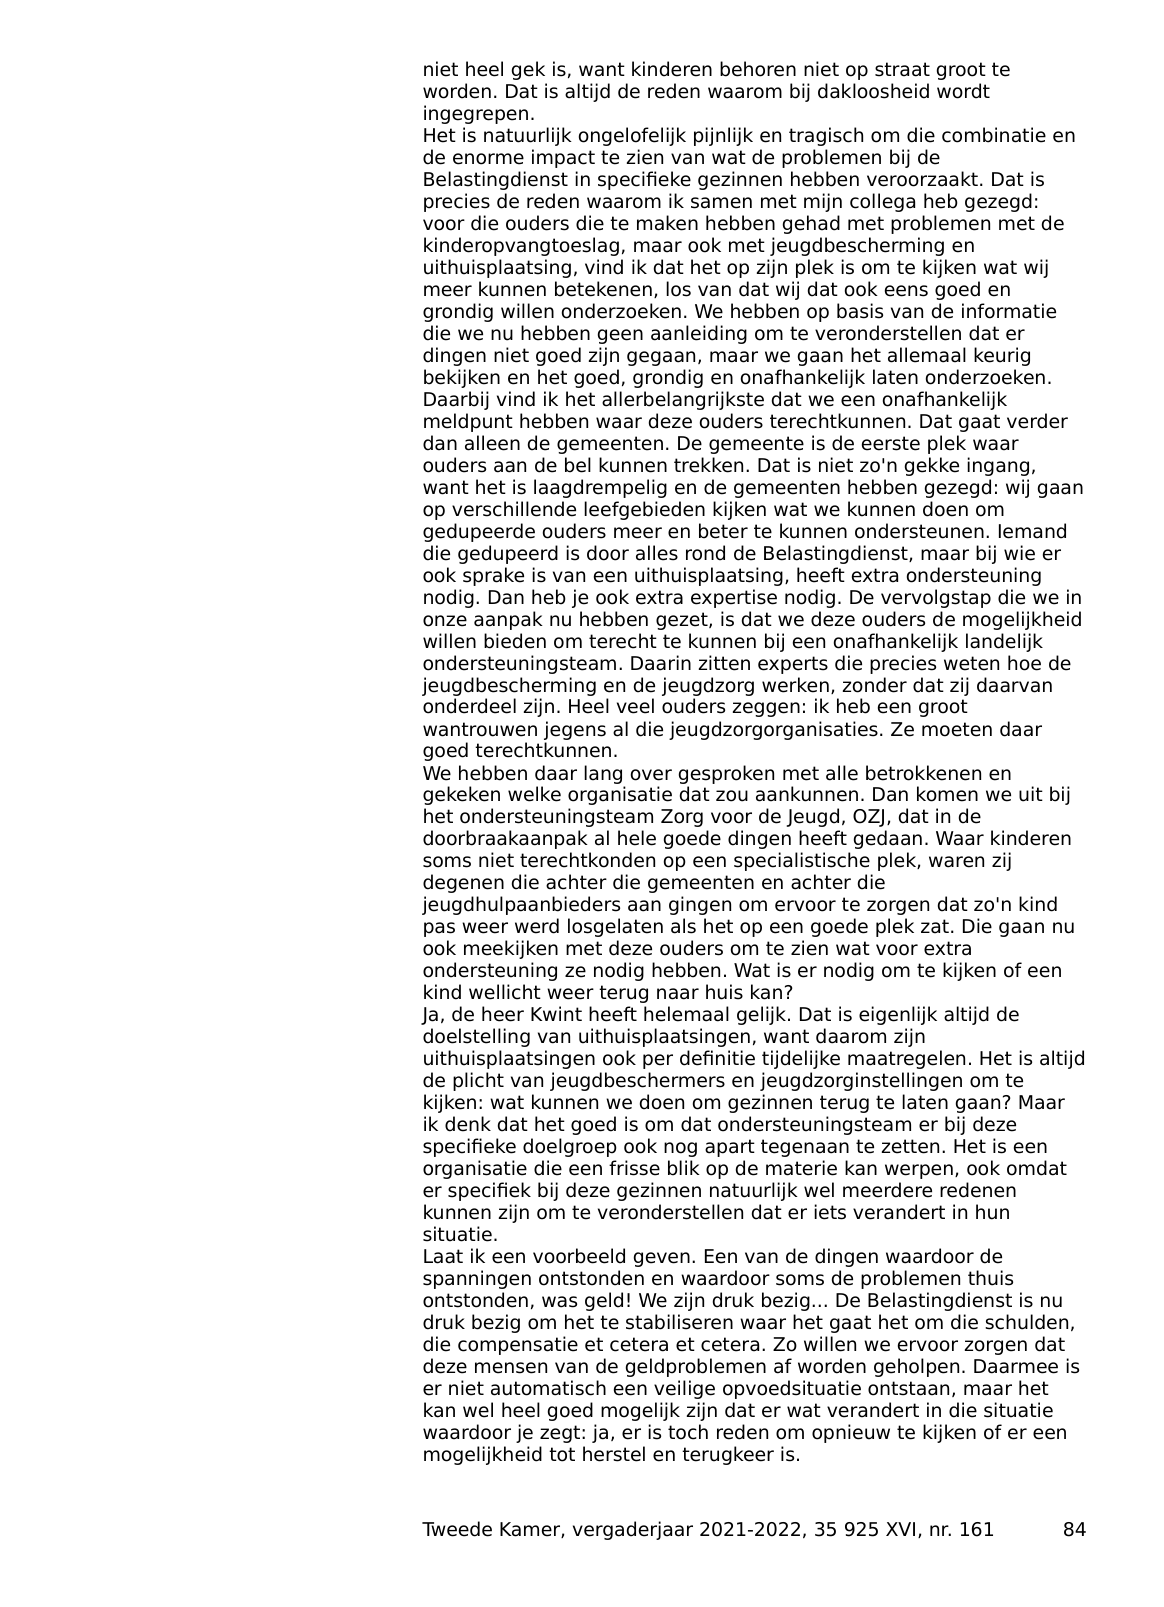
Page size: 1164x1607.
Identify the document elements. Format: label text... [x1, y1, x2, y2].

text Laat ik een voorbeeld geven. Een van de dingen waardoor de spanningen ontstonden en waardoor soms de problemen thuis ontstonden, was geld! We zijn druk bezig... De Belastingdienst is nu druk bezig om het te stabiliseren waar het gaat het om die schulden, die compensatie et cetera et cetera. Zo willen we ervoor zorgen dat deze mensen van de geldproblemen af worden geholpen. Daarmee is er niet automatisch een veilige opvoedsituatie ontstaan, maar het kan wel heel goed mogelijk zijn dat er wat verandert in die situatie waardoor je zegt: ja, er is toch reden om opnieuw te kijken of er een mogelijkheid tot herstel en terugkeer is. [422, 1246, 1087, 1466]
text We hebben daar lang over gesproken met alle betrokkenen en gekeken welke organisatie dat zou aankunnen. Dan komen we uit bij het ondersteuningsteam Zorg voor de Jeugd, OZJ, dat in de doorbraakaanpak al hele goede dingen heeft gedaan. Waar kinderen soms niet terechtkonden op een specialistische plek, waren zij degenen die achter die gemeenten en achter die jeugdhulpaanbieders aan gingen om ervoor te zorgen dat zo'n kind pas weer werd losgelaten als het op een goede plek zat. Die gaan nu ook meekijken met deze ouders om te zien wat voor extra ondersteuning ze nodig hebben. Wat is er nodig om te kijken of een kind wellicht weer terug naar huis kan? [422, 762, 1087, 1004]
text niet heel gek is, want kinderen behoren niet op straat groot te worden. Dat is altijd de reden waarom bij dakloosheid wordt ingegrepen. [422, 59, 1087, 125]
text Daarbij vind ik het allerbelangrijkste dat we een onafhankelijk meldpunt hebben waar deze ouders terechtkunnen. Dat gaat verder dan alleen de gemeenten. De gemeente is de eerste plek waar ouders aan de bel kunnen trekken. Dat is niet zo'n gekke ingang, want het is laagdrempelig en de gemeenten hebben gezegd: wij gaan op verschillende leefgebieden kijken wat we kunnen doen om gedupeerde ouders meer en beter te kunnen ondersteunen. Iemand die gedupeerd is door alles rond de Belastingdienst, maar bij wie er ook sprake is van een uithuisplaatsing, heeft extra ondersteuning nodig. Dan heb je ook extra expertise nodig. De vervolgstap die we in onze aanpak nu hebben gezet, is dat we deze ouders de mogelijkheid willen bieden om terecht te kunnen bij een onafhankelijk landelijk ondersteuningsteam. Daarin zitten experts die precies weten hoe de jeugdbescherming en de jeugdzorg werken, zonder dat zij daarvan onderdeel zijn. Heel veel ouders zeggen: ik heb een groot wantrouwen jegens al die jeugdzorgorganisaties. Ze moeten daar goed terechtkunnen. [422, 389, 1087, 762]
text Het is natuurlijk ongelofelijk pijnlijk en tragisch om die combinatie en de enorme impact te zien van wat de problemen bij de Belastingdienst in specifieke gezinnen hebben veroorzaakt. Dat is precies de reden waarom ik samen met mijn collega heb gezegd: voor die ouders die te maken hebben gehad met problemen met de kinderopvangtoeslag, maar ook met jeugdbescherming en uithuisplaatsing, vind ik dat het op zijn plek is om te kijken wat wij meer kunnen betekenen, los van dat wij dat ook eens goed en grondig willen onderzoeken. We hebben op basis van de informatie die we nu hebben geen aanleiding om te veronderstellen dat er dingen niet goed zijn gegaan, maar we gaan het allemaal keurig bekijken en het goed, grondig en onafhankelijk laten onderzoeken. [422, 125, 1087, 389]
text Ja, de heer Kwint heeft helemaal gelijk. Dat is eigenlijk altijd de doelstelling van uithuisplaatsingen, want daarom zijn uithuisplaatsingen ook per definitie tijdelijke maatregelen. Het is altijd de plicht van jeugdbeschermers en jeugdzorginstellingen om te kijken: wat kunnen we doen om gezinnen terug te laten gaan? Maar ik denk dat het goed is om dat ondersteuningsteam er bij deze specifieke doelgroep ook nog apart tegenaan te zetten. Het is een organisatie die een frisse blik op de materie kan werpen, ook omdat er specifiek bij deze gezinnen natuurlijk wel meerdere redenen kunnen zijn om te veronderstellen dat er iets verandert in hun situatie. [422, 1004, 1087, 1246]
